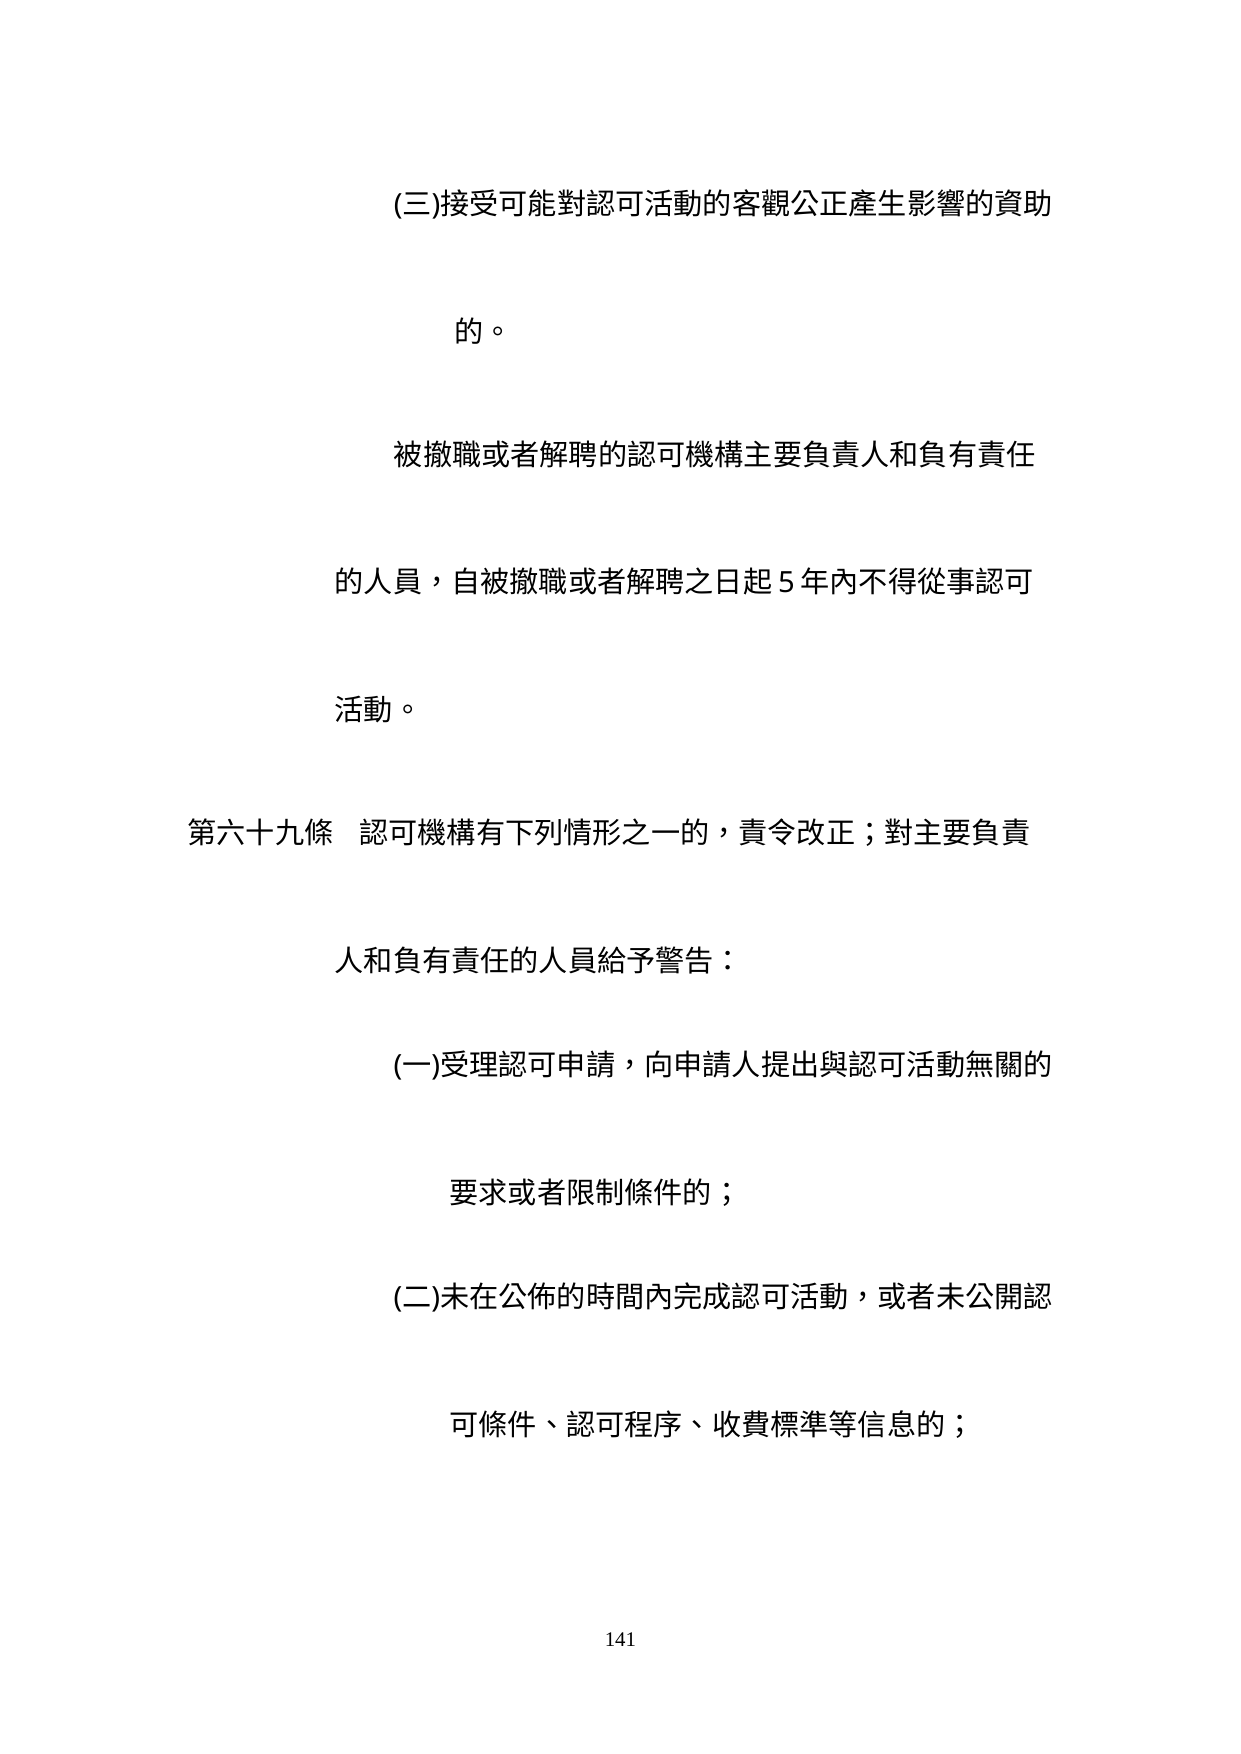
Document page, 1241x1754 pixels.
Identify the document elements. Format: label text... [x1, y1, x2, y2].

subtitle 被撤職或者解聘的認可機構主要負責人和負有責任的人員，自被撤職或者解聘之日起5年內不得從事認可活動。 [334, 415, 1053, 745]
subtitle (三)接受可能對認可活動的客觀公正產生影響的資助的。 [393, 164, 1053, 367]
subtitle (一)受理認可申請，向申請人提出與認可活動無關的要求或者限制條件的； [393, 1026, 1053, 1228]
subtitle (二)未在公佈的時間內完成認可活動，或者未公開認可條件、認可程序、收費標準等信息的； [393, 1258, 1053, 1460]
subtitle 第六十九條 認可機構有下列情形之一的，責令改正；對主要負責人和負有責任的人員給予警告： [187, 794, 1053, 996]
